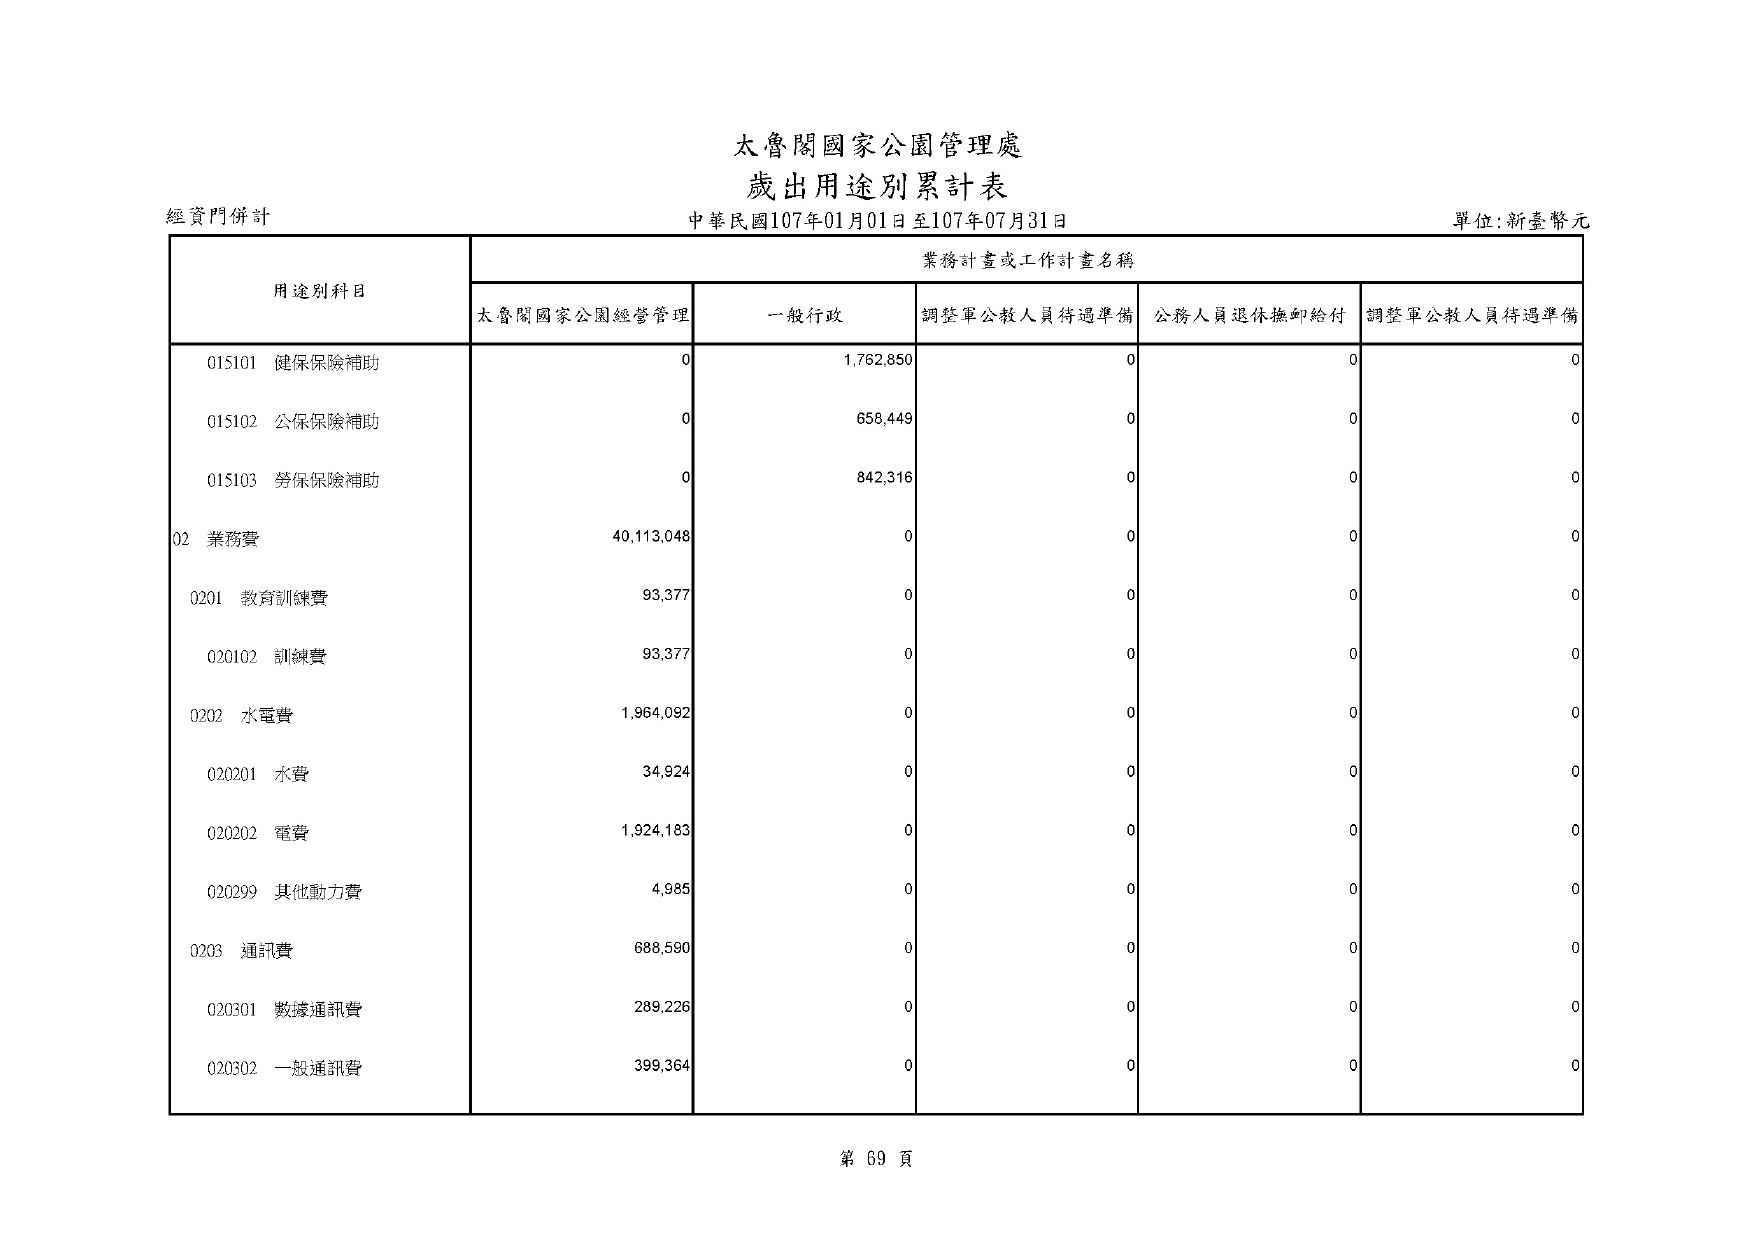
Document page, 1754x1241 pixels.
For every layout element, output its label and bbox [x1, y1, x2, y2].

picture [59, 59, 1695, 1216]
